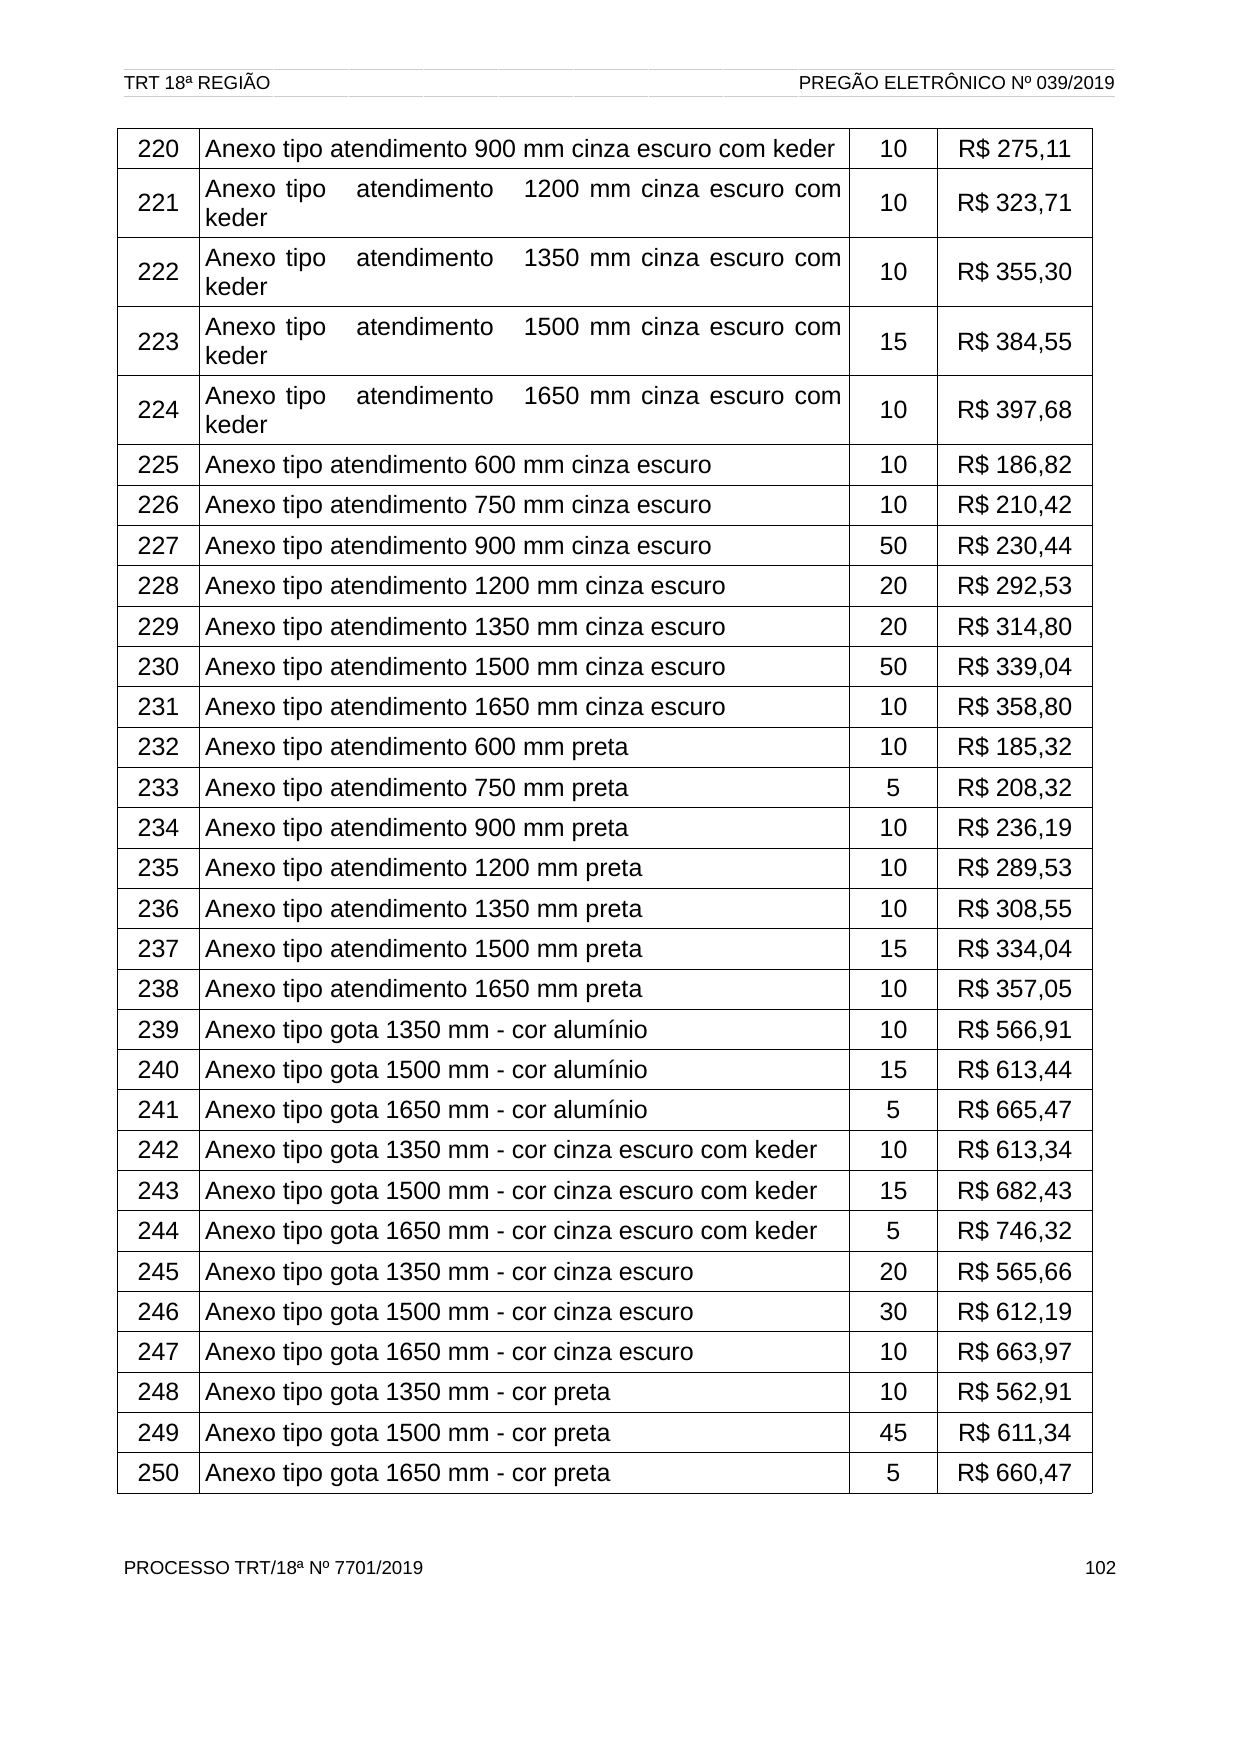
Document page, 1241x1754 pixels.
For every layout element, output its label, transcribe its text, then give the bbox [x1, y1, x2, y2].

table_cell 45 [850, 1413, 937, 1452]
table_cell 10 [850, 238, 937, 306]
table_cell Anexo tipo atendimento 750 mm cinza escuro [200, 486, 849, 525]
table_cell R$ 358,80 [938, 687, 1092, 727]
table_cell R$ 565,66 [938, 1252, 1092, 1291]
table_cell Anexo tipo atendimento 600 mm preta [200, 728, 849, 767]
table_cell 15 [850, 929, 937, 968]
table_cell R$ 611,34 [938, 1413, 1092, 1452]
table_cell R$ 185,32 [938, 728, 1092, 767]
table_cell 245 [118, 1252, 199, 1291]
table_cell 247 [118, 1332, 199, 1372]
table_cell R$ 289,53 [938, 849, 1092, 888]
table_cell Anexo tipo gota 1350 mm - cor preta [200, 1373, 849, 1412]
table_cell Anexo tipo atendimento 1650 mm cinza escuro com keder [200, 376, 849, 444]
table_cell 10 [850, 445, 937, 485]
table_cell 221 [118, 169, 199, 237]
table_cell Anexo tipo gota 1500 mm - cor preta [200, 1413, 849, 1452]
table_cell R$ 682,43 [938, 1171, 1092, 1210]
table_cell R$ 308,55 [938, 889, 1092, 928]
table_cell 5 [850, 1090, 937, 1130]
table_cell R$ 355,30 [938, 238, 1092, 306]
table_cell R$ 613,44 [938, 1050, 1092, 1089]
table_cell 223 [118, 307, 199, 375]
table_cell R$ 562,91 [938, 1373, 1092, 1412]
table_cell R$ 665,47 [938, 1090, 1092, 1130]
table_cell 242 [118, 1131, 199, 1170]
table_cell 10 [850, 808, 937, 847]
table_cell Anexo tipo gota 1650 mm - cor alumínio [200, 1090, 849, 1130]
table_cell Anexo tipo atendimento 1350 mm cinza escuro com keder [200, 238, 849, 306]
table_cell 10 [850, 970, 937, 1009]
table_cell 240 [118, 1050, 199, 1089]
table_cell 15 [850, 1050, 937, 1089]
table_cell R$ 397,68 [938, 376, 1092, 444]
table_cell R$ 210,42 [938, 486, 1092, 525]
table_cell 10 [850, 129, 937, 168]
table_cell R$ 230,44 [938, 526, 1092, 565]
table_cell 10 [850, 849, 937, 888]
table_cell R$ 236,19 [938, 808, 1092, 847]
table_cell 246 [118, 1292, 199, 1331]
table_cell Anexo tipo atendimento 1500 mm cinza escuro [200, 647, 849, 686]
table_cell 10 [850, 169, 937, 237]
table_cell 225 [118, 445, 199, 485]
table_cell 227 [118, 526, 199, 565]
table_cell R$ 292,53 [938, 566, 1092, 606]
table_cell 10 [850, 376, 937, 444]
table_cell 10 [850, 1332, 937, 1372]
table_cell Anexo tipo atendimento 1500 mm preta [200, 929, 849, 968]
table_cell Anexo tipo gota 1350 mm - cor cinza escuro com keder [200, 1131, 849, 1170]
table_cell Anexo tipo atendimento 1350 mm cinza escuro [200, 607, 849, 646]
table_cell 224 [118, 376, 199, 444]
table_cell 239 [118, 1010, 199, 1049]
table_cell 10 [850, 1373, 937, 1412]
table_cell 238 [118, 970, 199, 1009]
table_cell R$ 186,82 [938, 445, 1092, 485]
table_cell 226 [118, 486, 199, 525]
table_cell 231 [118, 687, 199, 727]
table_cell Anexo tipo atendimento 900 mm preta [200, 808, 849, 847]
table_cell 20 [850, 607, 937, 646]
table_cell 10 [850, 728, 937, 767]
table_cell R$ 275,11 [938, 129, 1092, 168]
table_cell Anexo tipo atendimento 1650 mm cinza escuro [200, 687, 849, 727]
table_cell 237 [118, 929, 199, 968]
table_cell 10 [850, 1131, 937, 1170]
table_cell 228 [118, 566, 199, 606]
table_cell 20 [850, 566, 937, 606]
table_cell Anexo tipo atendimento 900 mm cinza escuro [200, 526, 849, 565]
table_cell R$ 334,04 [938, 929, 1092, 968]
table_cell 20 [850, 1252, 937, 1291]
table_cell 244 [118, 1211, 199, 1251]
table_cell Anexo tipo gota 1350 mm - cor alumínio [200, 1010, 849, 1049]
table_cell 10 [850, 486, 937, 525]
table_cell R$ 314,80 [938, 607, 1092, 646]
table_cell R$ 660,47 [938, 1453, 1092, 1492]
table_cell Anexo tipo gota 1650 mm - cor cinza escuro com keder [200, 1211, 849, 1251]
table_cell Anexo tipo atendimento 1350 mm preta [200, 889, 849, 928]
table_cell Anexo tipo gota 1650 mm - cor preta [200, 1453, 849, 1492]
table_cell 234 [118, 808, 199, 847]
table_cell 233 [118, 768, 199, 807]
table_cell Anexo tipo atendimento 600 mm cinza escuro [200, 445, 849, 485]
table_cell Anexo tipo atendimento 1200 mm cinza escuro [200, 566, 849, 606]
table_cell Anexo tipo gota 1650 mm - cor cinza escuro [200, 1332, 849, 1372]
table_cell 250 [118, 1453, 199, 1492]
table_cell 30 [850, 1292, 937, 1331]
table_cell R$ 384,55 [938, 307, 1092, 375]
table_cell Anexo tipo atendimento 1650 mm preta [200, 970, 849, 1009]
table_cell R$ 612,19 [938, 1292, 1092, 1331]
table_cell 5 [850, 768, 937, 807]
table_cell 241 [118, 1090, 199, 1130]
table_cell Anexo tipo gota 1500 mm - cor cinza escuro com keder [200, 1171, 849, 1210]
table_cell Anexo tipo gota 1500 mm - cor cinza escuro [200, 1292, 849, 1331]
table_cell Anexo tipo atendimento 900 mm cinza escuro com keder [200, 129, 849, 168]
table_cell 5 [850, 1211, 937, 1251]
table_cell 249 [118, 1413, 199, 1452]
table_cell Anexo tipo atendimento 1200 mm cinza escuro com keder [200, 169, 849, 237]
table_cell 235 [118, 849, 199, 888]
table_cell 10 [850, 889, 937, 928]
table_cell Anexo tipo atendimento 1200 mm preta [200, 849, 849, 888]
table_cell 10 [850, 687, 937, 727]
table_cell 5 [850, 1453, 937, 1492]
table_cell R$ 663,97 [938, 1332, 1092, 1372]
table_cell 230 [118, 647, 199, 686]
table_cell Anexo tipo atendimento 750 mm preta [200, 768, 849, 807]
table_cell R$ 323,71 [938, 169, 1092, 237]
table_cell 236 [118, 889, 199, 928]
table_cell R$ 746,32 [938, 1211, 1092, 1251]
table_cell 15 [850, 307, 937, 375]
table_cell R$ 208,32 [938, 768, 1092, 807]
table_cell R$ 566,91 [938, 1010, 1092, 1049]
table_cell 232 [118, 728, 199, 767]
table_cell 50 [850, 526, 937, 565]
table_cell 220 [118, 129, 199, 168]
table_cell R$ 357,05 [938, 970, 1092, 1009]
table_cell 10 [850, 1010, 937, 1049]
table_cell 50 [850, 647, 937, 686]
table_cell Anexo tipo gota 1350 mm - cor cinza escuro [200, 1252, 849, 1291]
table_cell Anexo tipo gota 1500 mm - cor alumínio [200, 1050, 849, 1089]
table_cell 15 [850, 1171, 937, 1210]
table_cell 229 [118, 607, 199, 646]
table_cell Anexo tipo atendimento 1500 mm cinza escuro com keder [200, 307, 849, 375]
table_cell R$ 339,04 [938, 647, 1092, 686]
table_cell 222 [118, 238, 199, 306]
table_cell R$ 613,34 [938, 1131, 1092, 1170]
table_cell 248 [118, 1373, 199, 1412]
table_cell 243 [118, 1171, 199, 1210]
